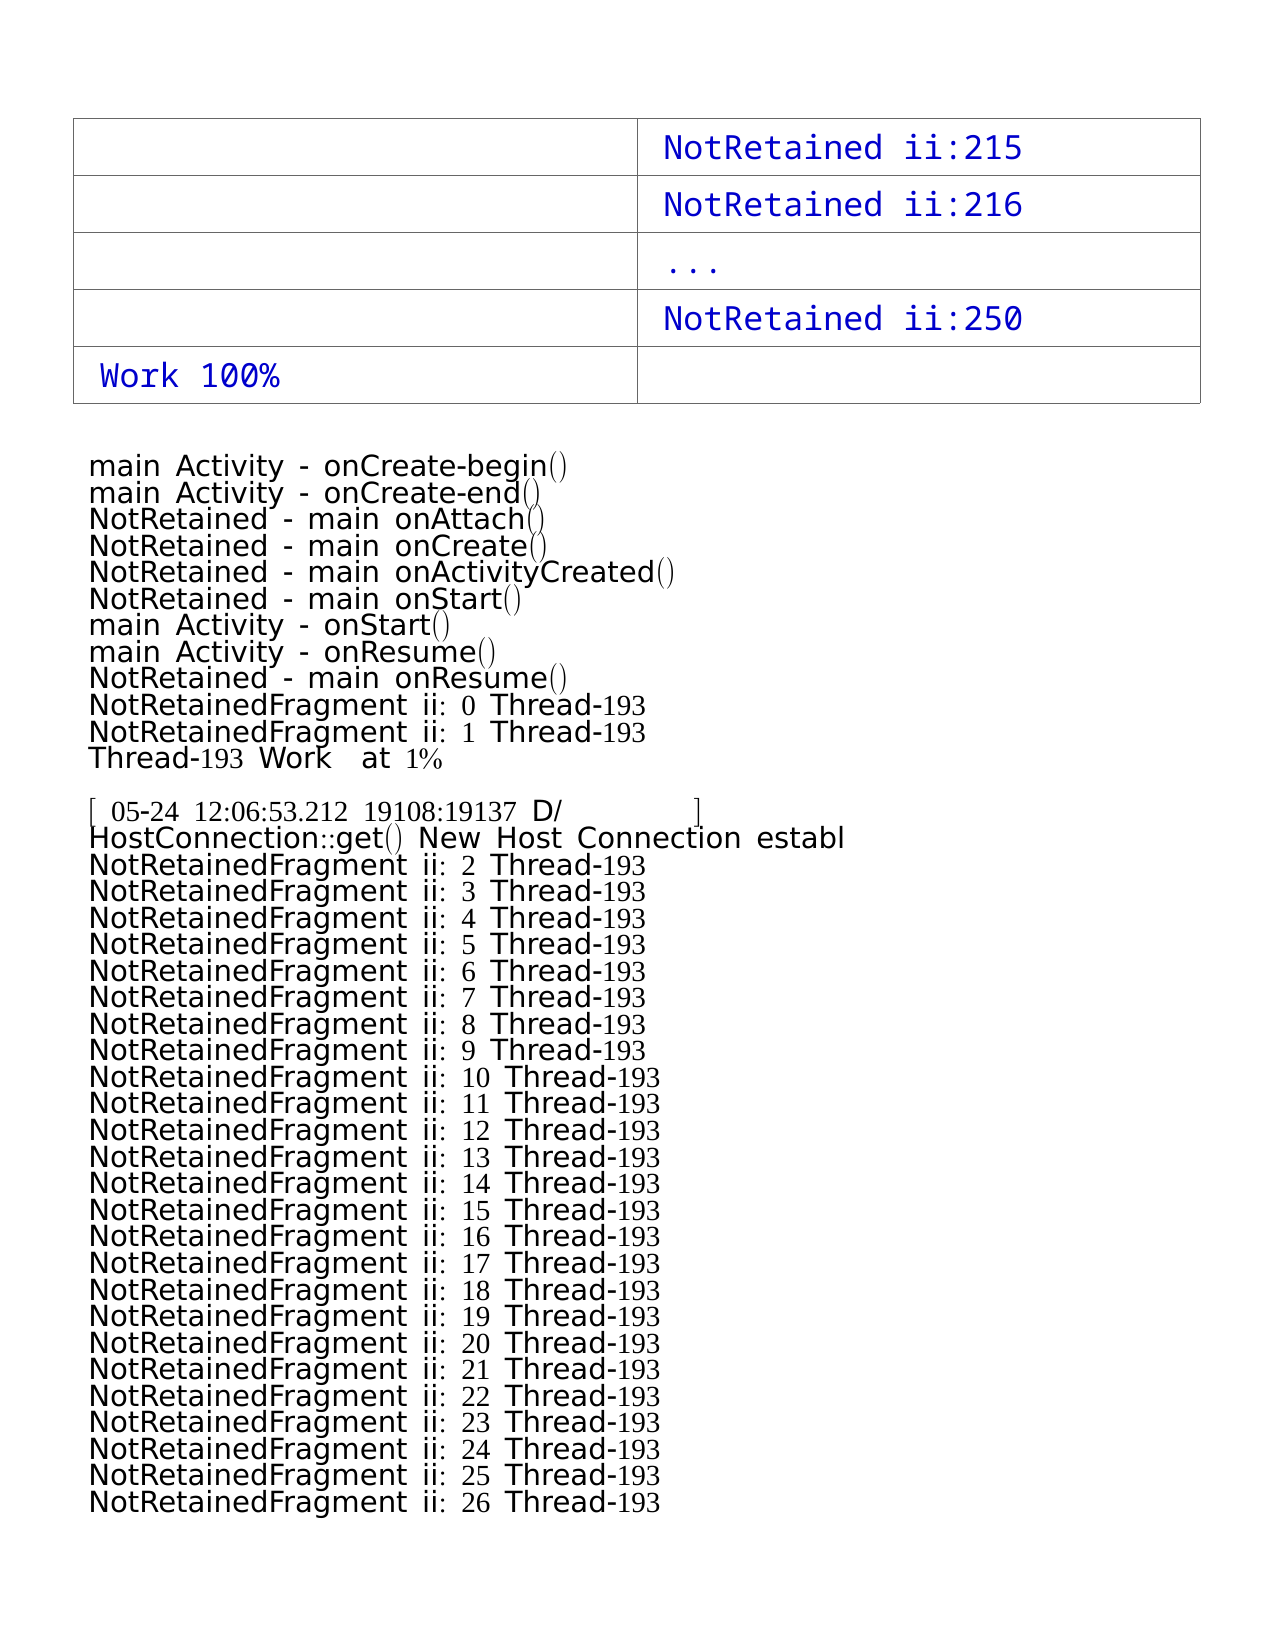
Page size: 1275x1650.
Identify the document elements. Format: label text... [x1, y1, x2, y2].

text main Activity - onCreate-begin() [73, 456, 1201, 483]
table_cell NotRetained ii:250 [638, 290, 1200, 346]
text NotRetainedFragment ii: 2 Thread-193 [73, 855, 1201, 881]
text NotRetainedFragment ii: 15 Thread-193 [73, 1200, 1201, 1227]
text NotRetainedFragment ii: 21 Thread-193 [73, 1359, 1201, 1386]
text NotRetained - main onCreate() [73, 536, 1201, 562]
text NotRetained - main onActivityCreated() [73, 562, 1201, 589]
table_cell [74, 233, 637, 289]
text NotRetainedFragment ii: 7 Thread-193 [73, 987, 1201, 1014]
text NotRetainedFragment ii: 20 Thread-193 [73, 1333, 1201, 1359]
text NotRetainedFragment ii: 11 Thread-193 [73, 1094, 1201, 1120]
text NotRetainedFragment ii: 22 Thread-193 [73, 1386, 1201, 1412]
text NotRetainedFragment ii: 10 Thread-193 [73, 1067, 1201, 1094]
text NotRetainedFragment ii: 4 Thread-193 [73, 908, 1201, 934]
text NotRetained - main onStart() [73, 589, 1201, 616]
text main Activity - onResume() [73, 642, 1201, 669]
text NotRetainedFragment ii: 5 Thread-193 [73, 934, 1201, 961]
text HostConnection::get() New Host Connection establ [73, 828, 1201, 855]
text [ 05-24 12:06:53.212 19108:19137 D/ ] [92, 802, 1201, 828]
text NotRetained - main onResume() [73, 669, 1201, 695]
text NotRetainedFragment ii: 14 Thread-193 [73, 1173, 1201, 1200]
text NotRetainedFragment ii: 13 Thread-193 [73, 1147, 1201, 1173]
text NotRetainedFragment ii: 23 Thread-193 [73, 1412, 1201, 1439]
text NotRetainedFragment ii: 24 Thread-193 [73, 1439, 1201, 1466]
table_cell [74, 290, 637, 346]
text NotRetainedFragment ii: 1 Thread-193 [73, 722, 1201, 748]
text NotRetainedFragment ii: 17 Thread-193 [73, 1253, 1201, 1280]
text NotRetainedFragment ii: 19 Thread-193 [73, 1306, 1201, 1333]
text NotRetainedFragment ii: 16 Thread-193 [73, 1227, 1201, 1253]
text NotRetainedFragment ii: 3 Thread-193 [73, 881, 1201, 908]
text NotRetainedFragment ii: 25 Thread-193 [73, 1466, 1201, 1492]
table_cell ... [638, 233, 1200, 289]
table_cell [638, 347, 1200, 403]
text NotRetainedFragment ii: 9 Thread-193 [73, 1041, 1201, 1067]
table_cell [74, 119, 637, 175]
text NotRetainedFragment ii: 0 Thread-193 [73, 695, 1201, 722]
text NotRetainedFragment ii: 12 Thread-193 [73, 1120, 1201, 1147]
text NotRetained - main onAttach() [73, 509, 1201, 536]
text NotRetainedFragment ii: 8 Thread-193 [73, 1014, 1201, 1041]
text NotRetainedFragment ii: 26 Thread-193 [73, 1492, 1201, 1519]
text NotRetainedFragment ii: 6 Thread-193 [73, 961, 1201, 987]
table_cell [74, 176, 637, 232]
table_cell Work 100% [74, 347, 637, 403]
text main Activity - onCreate-end() [73, 483, 1201, 509]
text NotRetainedFragment ii: 18 Thread-193 [73, 1280, 1201, 1306]
table_cell NotRetained ii:216 [638, 176, 1200, 232]
table_cell NotRetained ii:215 [638, 119, 1200, 175]
text main Activity - onStart() [73, 616, 1201, 642]
text Thread-193 Work at 1% [73, 748, 1201, 775]
